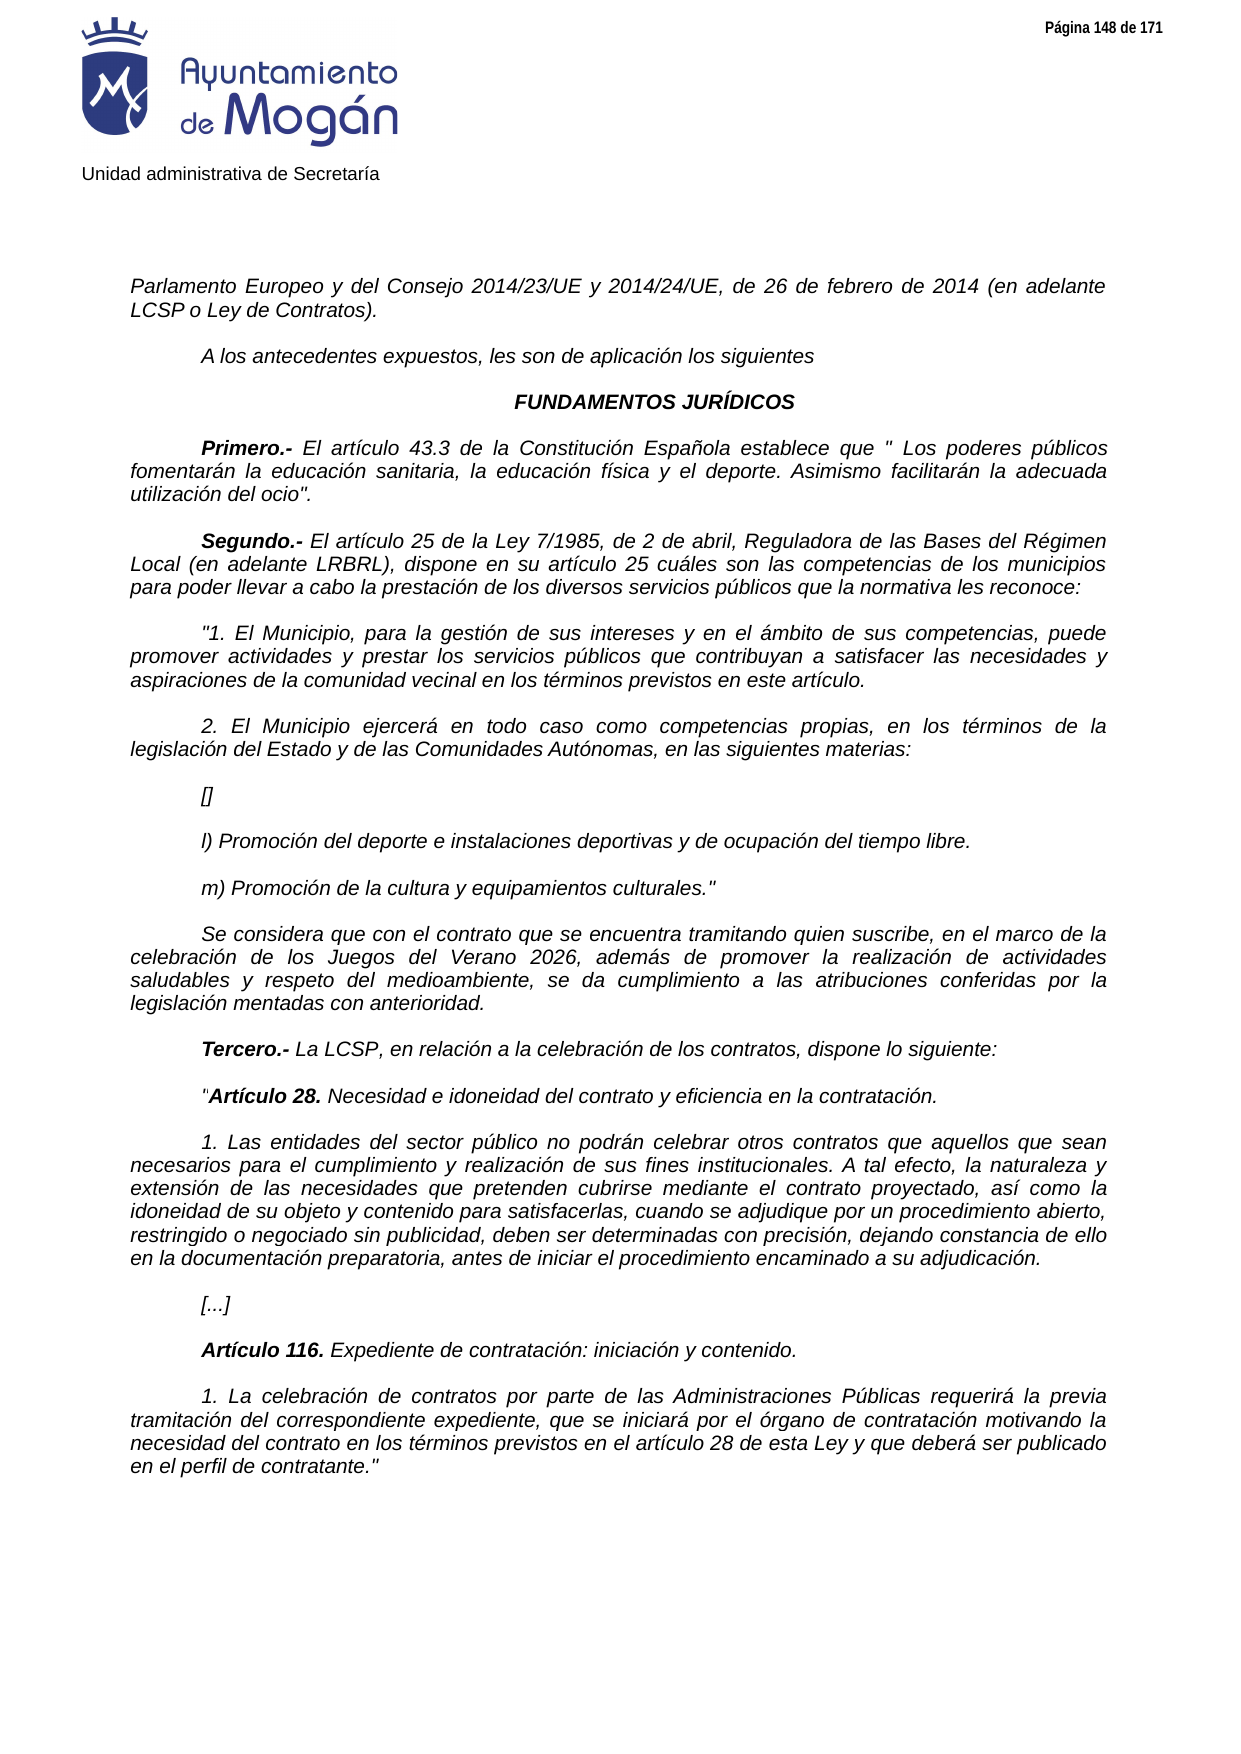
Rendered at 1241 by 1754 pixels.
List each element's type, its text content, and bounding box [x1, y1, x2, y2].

text Tercero.- La LCSP, en relación a la celebración de los contratos, dispone lo siguiente: [130, 1038, 1110, 1061]
text 2. El Municipio ejercerá en todo caso como competencias propias, en los términos de la legislación del Estado y de las Comunidades Autónomas, en las siguientes materias: [130, 714, 1110, 761]
text m) Promoción de la cultura y equipamientos culturales." [130, 876, 1110, 899]
text A los antecedentes expuestos, les son de aplicación los siguientes [130, 344, 1110, 367]
text 1. La celebración de contratos por parte de las Administraciones Públicas requerirá la previa tramitación del correspondiente expediente, que se iniciará por el órgano de contratación motivando la necesidad del contrato en los términos previstos en el artículo 28 de esta Ley y que deberá ser publicado en el perfil de contratante." [130, 1385, 1110, 1478]
text Primero.- El artículo 43.3 de la Constitución Española establece que " Los poderes públicos fomentarán la educación sanitaria, la educación física y el deporte. Asimismo facilitarán la adecuada utilización del ocio". [130, 437, 1110, 506]
text Segundo.- El artículo 25 de la Ley 7/1985, de 2 de abril, Reguladora de las Bases del Régimen Local (en adelante LRBRL), dispone en su artículo 25 cuáles son las competencias de los municipios para poder llevar a cabo la prestación de los diversos servicios públicos que la normativa les reconoce: [130, 529, 1110, 599]
text "1. El Municipio, para la gestión de sus intereses y en el ámbito de sus competencias, puede promover actividades y prestar los servicios públicos que contribuyan a satisfacer las necesidades y aspiraciones de la comunidad vecinal en los términos previstos en este artículo. [130, 622, 1110, 691]
text Se considera que con el contrato que se encuentra tramitando quien suscribe, en el marco de la celebración de los Juegos del Verano 2026, además de promover la realización de actividades saludables y respeto del medioambiente, se da cumplimiento a las atribuciones conferidas por la legislación mentadas con anterioridad. [130, 922, 1110, 1015]
text 1. Las entidades del sector público no podrán celebrar otros contratos que aquellos que sean necesarios para el cumplimiento y realización de sus fines institucionales. A tal efecto, la naturaleza y extensión de las necesidades que pretenden cubrirse mediante el contrato proyectado, así como la idoneidad de su objeto y contenido para satisfacerlas, cuando se adjudique por un procedimiento abierto, restringido o negociado sin publicidad, deben ser determinadas con precisión, dejando constancia de ello en la documentación preparatoria, antes de iniciar el procedimiento encaminado a su adjudicación. [130, 1130, 1110, 1270]
picture [81, 17, 398, 153]
text [...] [130, 1293, 1110, 1316]
text Parlamento Europeo y del Consejo 2014/23/UE y 2014/24/UE, de 26 de febrero de 2014 (en adelante LCSP o Ley de Contratos). [130, 275, 1110, 321]
text [] [130, 784, 1110, 807]
text FUNDAMENTOS JURÍDICOS [130, 390, 1110, 414]
text "Artículo 28. Necesidad e idoneidad del contrato y eficiencia en la contratación. [130, 1084, 1110, 1107]
text Artículo 116. Expediente de contratación: iniciación y contenido. [130, 1339, 1110, 1362]
text l) Promoción del deporte e instalaciones deportivas y de ocupación del tiempo libre. [130, 830, 1110, 853]
